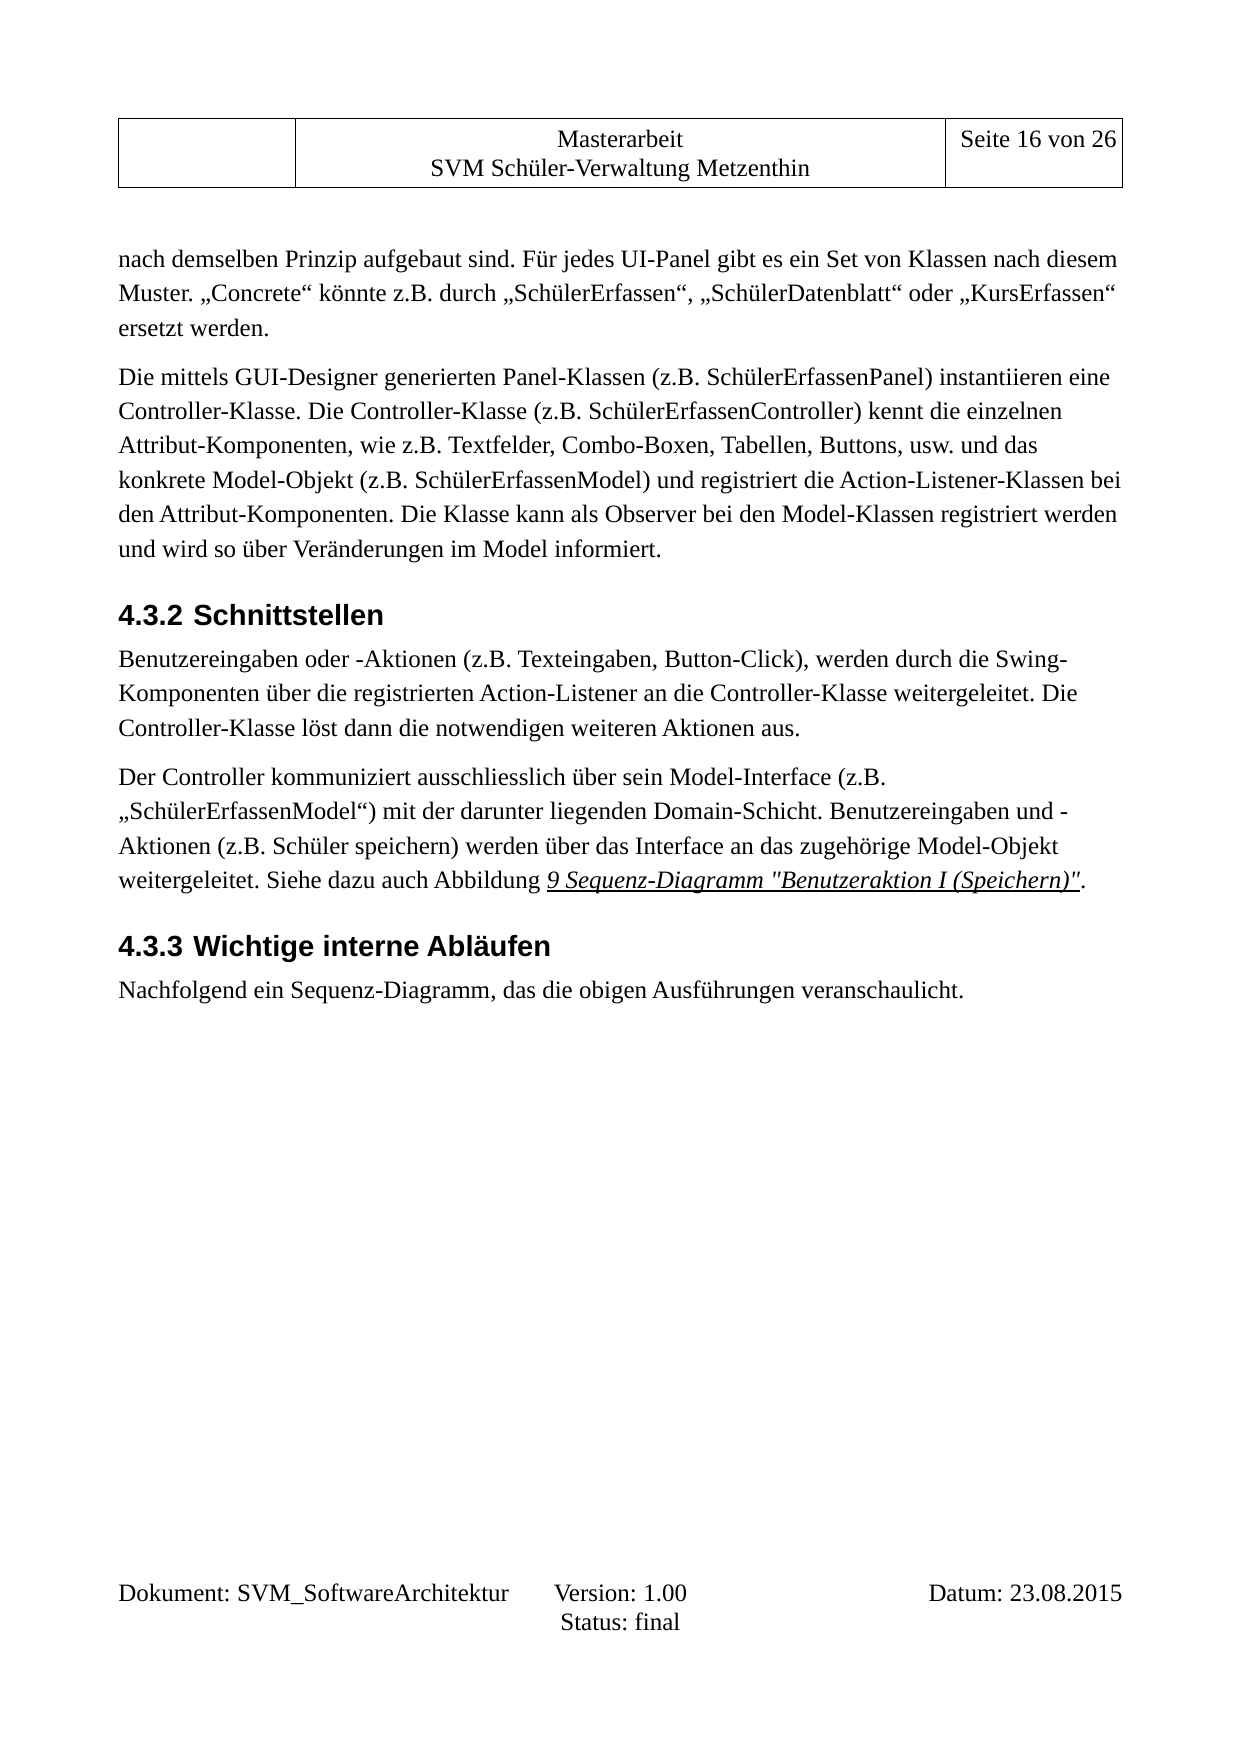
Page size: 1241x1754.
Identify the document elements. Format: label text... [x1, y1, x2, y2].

text nach demselben Prinzip aufgebaut sind. Für jedes UI-Panel gibt es ein Set von Klassen nach diesem Muster. „Concrete“ könnte z.B. durch „SchülerErfassen“, „SchülerDatenblatt“ oder „KursErfassen“ ersetzt werden. [118, 244, 1122, 341]
subtitle Wichtige interne Abläufen [118, 929, 1122, 962]
subtitle Schnittstellen [118, 598, 1122, 631]
text Die mittels GUI-Designer generierten Panel-Klassen (z.B. SchülerErfassenPanel) instantiieren eine Controller-Klasse. Die Controller-Klasse (z.B. SchülerErfassenController) kennt die einzelnen Attribut-Komponenten, wie z.B. Textfelder, Combo-Boxen, Tabellen, Buttons, usw. und das konkrete Model-Objekt (z.B. SchülerErfassenModel) und registriert die Action-Listener-Klassen bei den Attribut-Komponenten. Die Klasse kann als Observer bei den Model-Klassen registriert werden und wird so über Veränderungen im Model informiert. [118, 362, 1122, 563]
text Benutzereingaben oder -Aktionen (z.B. Texteingaben, Button-Click), werden durch die Swing-Komponenten über die registrierten Action-Listener an die Controller-Klasse weitergeleitet. Die Controller-Klasse löst dann die notwendigen weiteren Aktionen aus. [118, 644, 1122, 741]
text Der Controller kommuniziert ausschliesslich über sein Model-Interface (z.B. „SchülerErfassenModel“) mit der darunter liegenden Domain-Schicht. Benutzereingaben und -Aktionen (z.B. Schüler speichern) werden über das Interface an das zugehörige Model-Objekt weitergeleitet. Siehe dazu auch Abbildung 9 Sequenz-Diagramm "Benutzeraktion I (Speichern)". [118, 762, 1122, 894]
text Nachfolgend ein Sequenz-Diagramm, das die obigen Ausführungen veranschaulicht. [118, 975, 1122, 1004]
